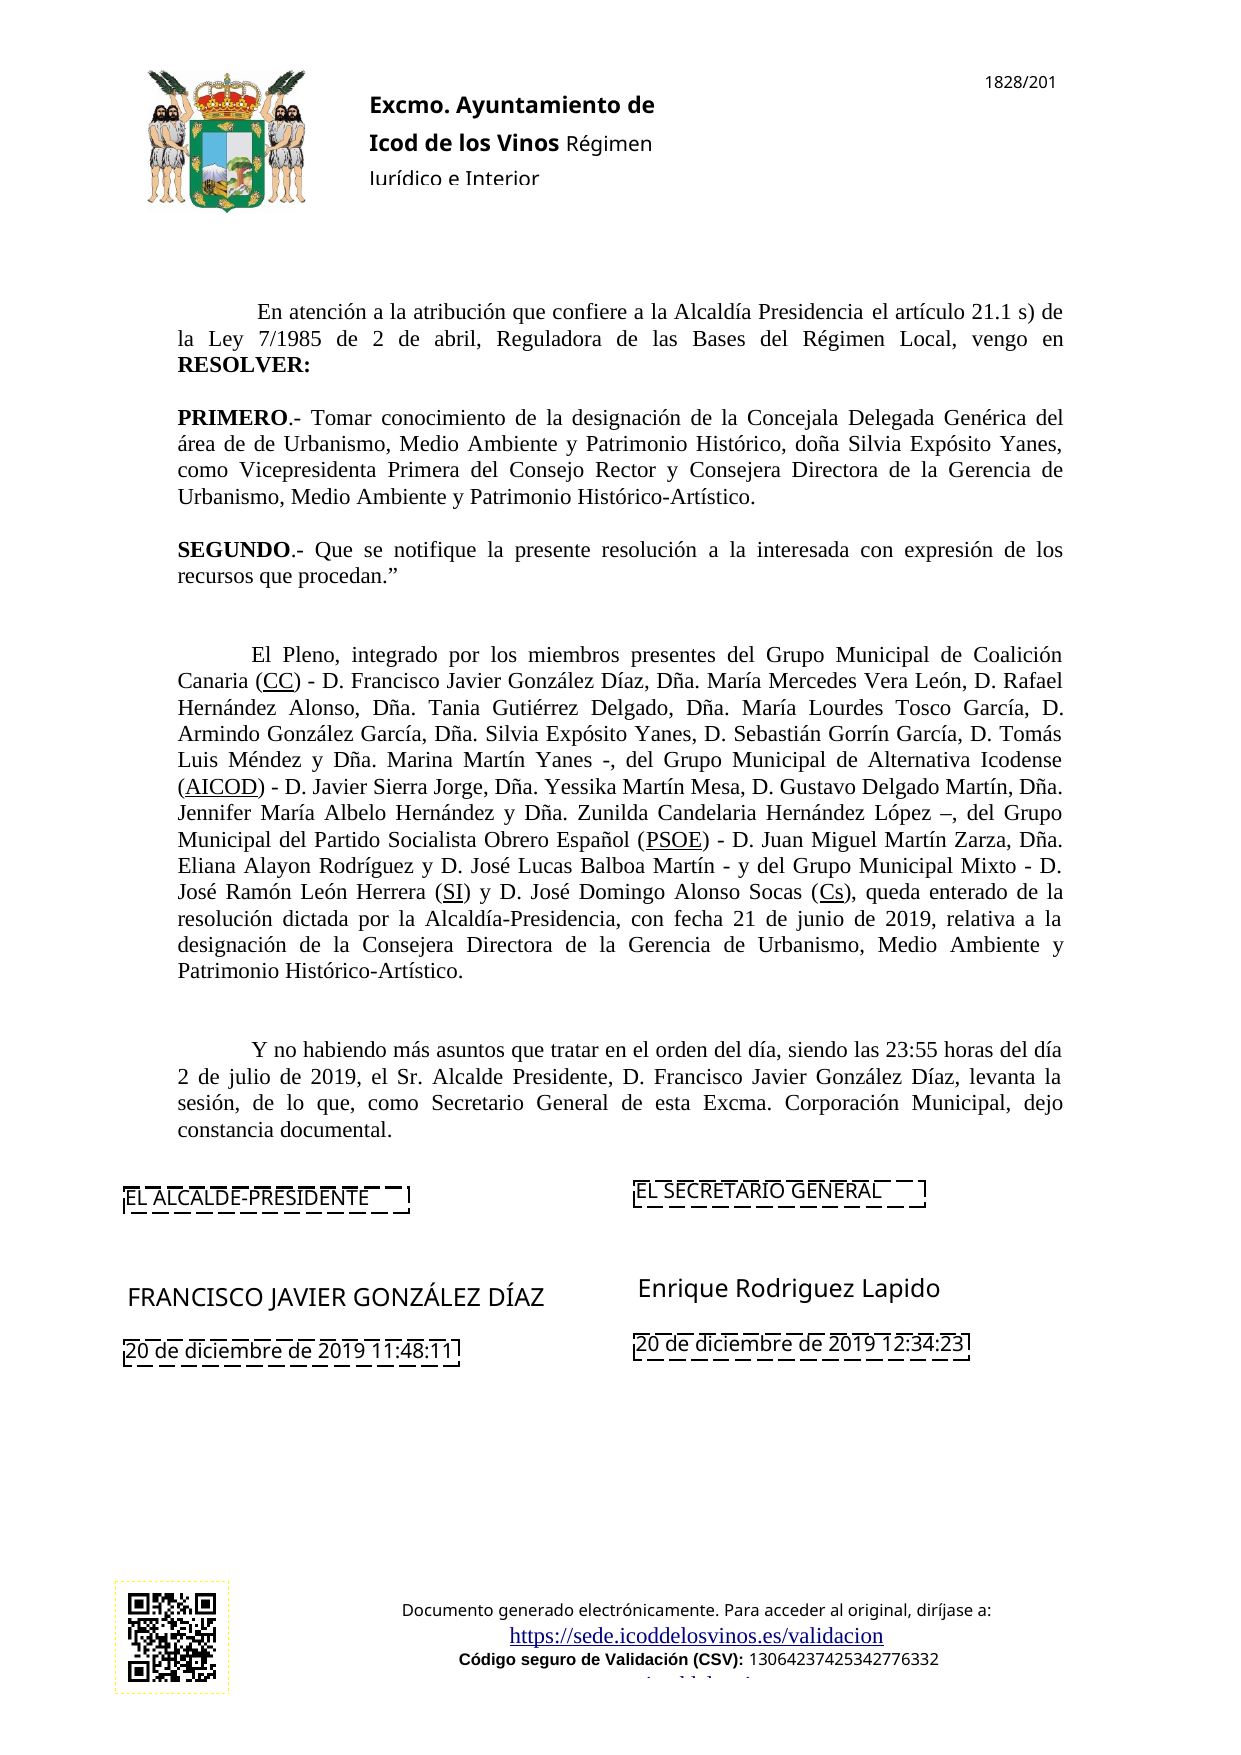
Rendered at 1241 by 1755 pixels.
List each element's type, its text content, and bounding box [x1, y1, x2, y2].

text [125, 1362, 458, 1367]
text 20 de diciembre de 2019 11:48:11 [125, 1341, 458, 1362]
text Y no habiendo más asuntos que tratar en el orden del día, siendo las 23:55 horas del día 2 de julio de 2019, el Sr. Alcalde Presidente, D. Francisco Javier González Díaz, levanta la sesión, de lo que, como Secretario General de esta Excma. Corporación Municipal, dejo constancia documental. [177, 1037, 1064, 1142]
picture [128, 1593, 216, 1682]
text EL SECRETARIO GENERAL [635, 1182, 924, 1203]
text [635, 1356, 968, 1361]
picture [147, 70, 306, 213]
text 20 de diciembre de 2019 12:34:23 [635, 1335, 968, 1356]
text En atención a la atribución que confiere a la Alcaldía Presidencia el artículo 21.1 s) de la Ley 7/1985 de 2 de abril, Reguladora de las Bases del Régimen Local, vengo en RESOLVER: [177, 298, 1064, 377]
text SEGUNDO.- Que se notifique la presente resolución a la interesada con expresión de los recursos que procedan.” [177, 536, 1064, 588]
text [125, 1209, 408, 1214]
text [635, 1203, 924, 1208]
text EL ALCALDE-PRESIDENTE [125, 1188, 408, 1209]
text PRIMERO.- Tomar conocimiento de la designación de la Concejala Delegada Genérica del área de de Urbanismo, Medio Ambiente y Patrimonio Histórico, doña Silvia Expósito Yanes, como Vicepresidenta Primera del Consejo Rector y Consejera Directora de la Gerencia de Urbanismo, Medio Ambiente y Patrimonio Histórico-Artístico. [177, 404, 1064, 509]
text El Pleno, integrado por los miembros presentes del Grupo Municipal de Coalición Canaria (CC) - D. Francisco Javier González Díaz, Dña. María Mercedes Vera León, D. Rafael Hernández Alonso, Dña. Tania Gutiérrez Delgado, Dña. María Lourdes Tosco García, D. Armindo González García, Dña. Silvia Expósito Yanes, D. Sebastián Gorrín García, D. Tomás Luis Méndez y Dña. Marina Martín Yanes -, del Grupo Municipal de Alternativa Icodense (AICOD) - D. Javier Sierra Jorge, Dña. Yessika Martín Mesa, D. Gustavo Delgado Martín, Dña. Jennifer María Albelo Hernández y Dña. Zunilda Candelaria Hernández López –, del Grupo Municipal del Partido Socialista Obrero Español (PSOE) - D. Juan Miguel Martín Zarza, Dña. Eliana Alayon Rodríguez y D. José Lucas Balboa Martín - y del Grupo Municipal Mixto - D. José Ramón León Herrera (SI) y D. José Domingo Alonso Socas (Cs), queda enterado de la resolución dictada por la Alcaldía-Presidencia, con fecha 21 de junio de 2019, relativa a la designación de la Consejera Directora de la Gerencia de Urbanismo, Medio Ambiente y Patrimonio Histórico-Artístico. [177, 641, 1064, 984]
text FRANCISCO JAVIER GONZÁLEZ DÍAZ Enrique Rodriguez Lapido [127, 1270, 1197, 1313]
